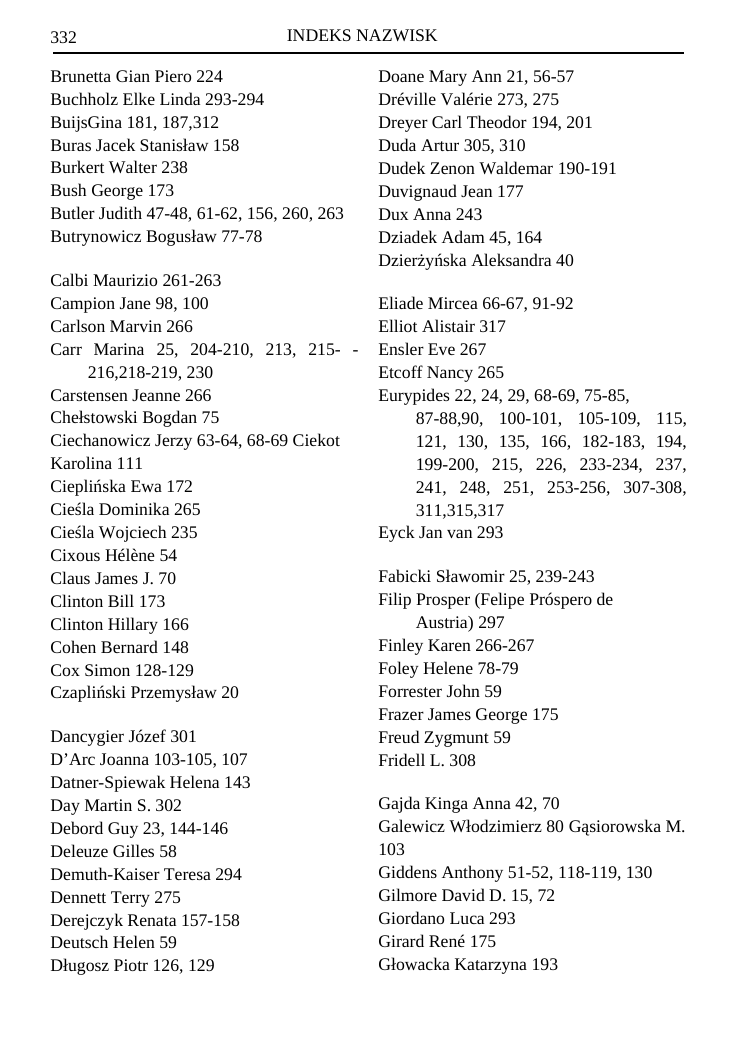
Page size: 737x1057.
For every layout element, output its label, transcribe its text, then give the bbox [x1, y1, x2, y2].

text Austria) 297 [378, 612, 687, 632]
text Buras Jacek Stanisław 158 [50, 134, 359, 155]
text Etcoff Nancy 265 [378, 362, 687, 382]
text Brunetta Gian Piero 224 [50, 66, 359, 86]
text Długosz Piotr 126, 129 [50, 955, 359, 976]
text Dennett Terry 275 [50, 886, 359, 907]
text Debord Guy 23, 144-146 [50, 818, 359, 838]
text Eurypides 22, 24, 29, 68-69, 75-85, [378, 385, 687, 405]
text D’Arc Joanna 103-105, 107 [50, 749, 359, 769]
text Dux Anna 243 [378, 204, 687, 224]
text Elliot Alistair 317 [378, 316, 687, 336]
text Eyck Jan van 293 [378, 522, 687, 543]
text Carlson Marvin 266 [50, 316, 359, 336]
text Głowacka Katarzyna 193 [378, 954, 687, 974]
text Demuth-Kaiser Teresa 294 [50, 863, 359, 884]
text BuijsGina 181, 187,312 [50, 111, 359, 132]
text Frazer James George 175 [378, 704, 687, 724]
text Dréville Valérie 273, 275 [378, 89, 687, 109]
text Cox Simon 128-129 [50, 659, 359, 680]
text Cieśla Wojciech 235 [50, 522, 359, 542]
text Duda Artur 305, 310 [378, 135, 687, 155]
text Eliade Mircea 66-67, 91-92 [378, 293, 687, 313]
text Burkert Walter 238 [50, 157, 359, 178]
text Foley Helene 78-79 [378, 658, 687, 678]
text Ciechanowicz Jerzy 63-64, 68-69 Ciekot Karolina 111 [50, 430, 359, 473]
text Fabicki Sławomir 25, 239-243 [378, 566, 687, 586]
text Derejczyk Renata 157-158 [50, 909, 359, 930]
text Campion Jane 98, 100 [50, 293, 359, 313]
text Czapliński Przemysław 20 [50, 682, 359, 703]
text Cixous Hélène 54 [50, 545, 359, 565]
text Chełstowski Bogdan 75 [50, 407, 359, 428]
text Girard René 175 [378, 931, 687, 951]
text Butler Judith 47-48, 61-62, 156, 260, 263 [50, 203, 359, 223]
text Bush George 173 [50, 180, 359, 201]
text Doane Mary Ann 21, 56-57 [378, 66, 687, 86]
text Deleuze Gilles 58 [50, 841, 359, 861]
text Carr Marina 25, 204-210, 213, 215- -216,218-219, 230 [50, 338, 359, 382]
text Dudek Zenon Waldemar 190-191 Duvignaud Jean 177 [378, 158, 687, 201]
text Finley Karen 266-267 [378, 635, 687, 655]
text Deutsch Helen 59 [50, 932, 359, 953]
text 87-88,90, 100-101, 105-109, 115, 121, 130, 135, 166, 182-183, 194, 199-200, 215, 226, 233-234, 237, 241, 248, 251, 253-256, 307-308, 311,315,317 [416, 408, 687, 520]
text Filip Prosper (Felipe Próspero de [378, 589, 687, 609]
text Butrynowicz Bogusław 77-78 [50, 226, 359, 246]
text Dancygier Józef 301 [50, 726, 359, 746]
text Dziadek Adam 45, 164 [378, 227, 687, 247]
text Clinton Hillary 166 [50, 613, 359, 634]
text Forrester John 59 [378, 681, 687, 701]
text Cohen Bernard 148 [50, 636, 359, 657]
text Carstensen Jeanne 266 [50, 384, 359, 405]
text Dzierżyńska Aleksandra 40 [378, 249, 687, 270]
text Freud Zygmunt 59 [378, 727, 687, 747]
text Cieśla Dominika 265 [50, 499, 359, 519]
text Calbi Maurizio 261-263 [50, 270, 359, 290]
text INDEKS NAZWISK [287, 25, 449, 45]
text Day Martin S. 302 [50, 795, 359, 815]
text Ensler Eve 267 [378, 339, 687, 359]
text Buchholz Elke Linda 293-294 [50, 88, 359, 109]
text Cieplińska Ewa 172 [50, 476, 359, 496]
text Fridell L. 308 [378, 749, 687, 770]
text Datner-Spiewak Helena 143 [50, 772, 359, 792]
text Giordano Luca 293 [378, 908, 687, 928]
text Dreyer Carl Theodor 194, 201 [378, 112, 687, 132]
text Gajda Kinga Anna 42, 70 [378, 793, 687, 813]
text Giddens Anthony 51-52, 118-119, 130 [378, 862, 687, 882]
text 332 [50, 27, 84, 47]
text Gilmore David D. 15, 72 [378, 885, 687, 905]
text Claus James J. 70 [50, 568, 359, 588]
text Galewicz Włodzimierz 80 Gąsiorowska M. 103 [378, 816, 687, 859]
text Clinton Bill 173 [50, 591, 359, 611]
